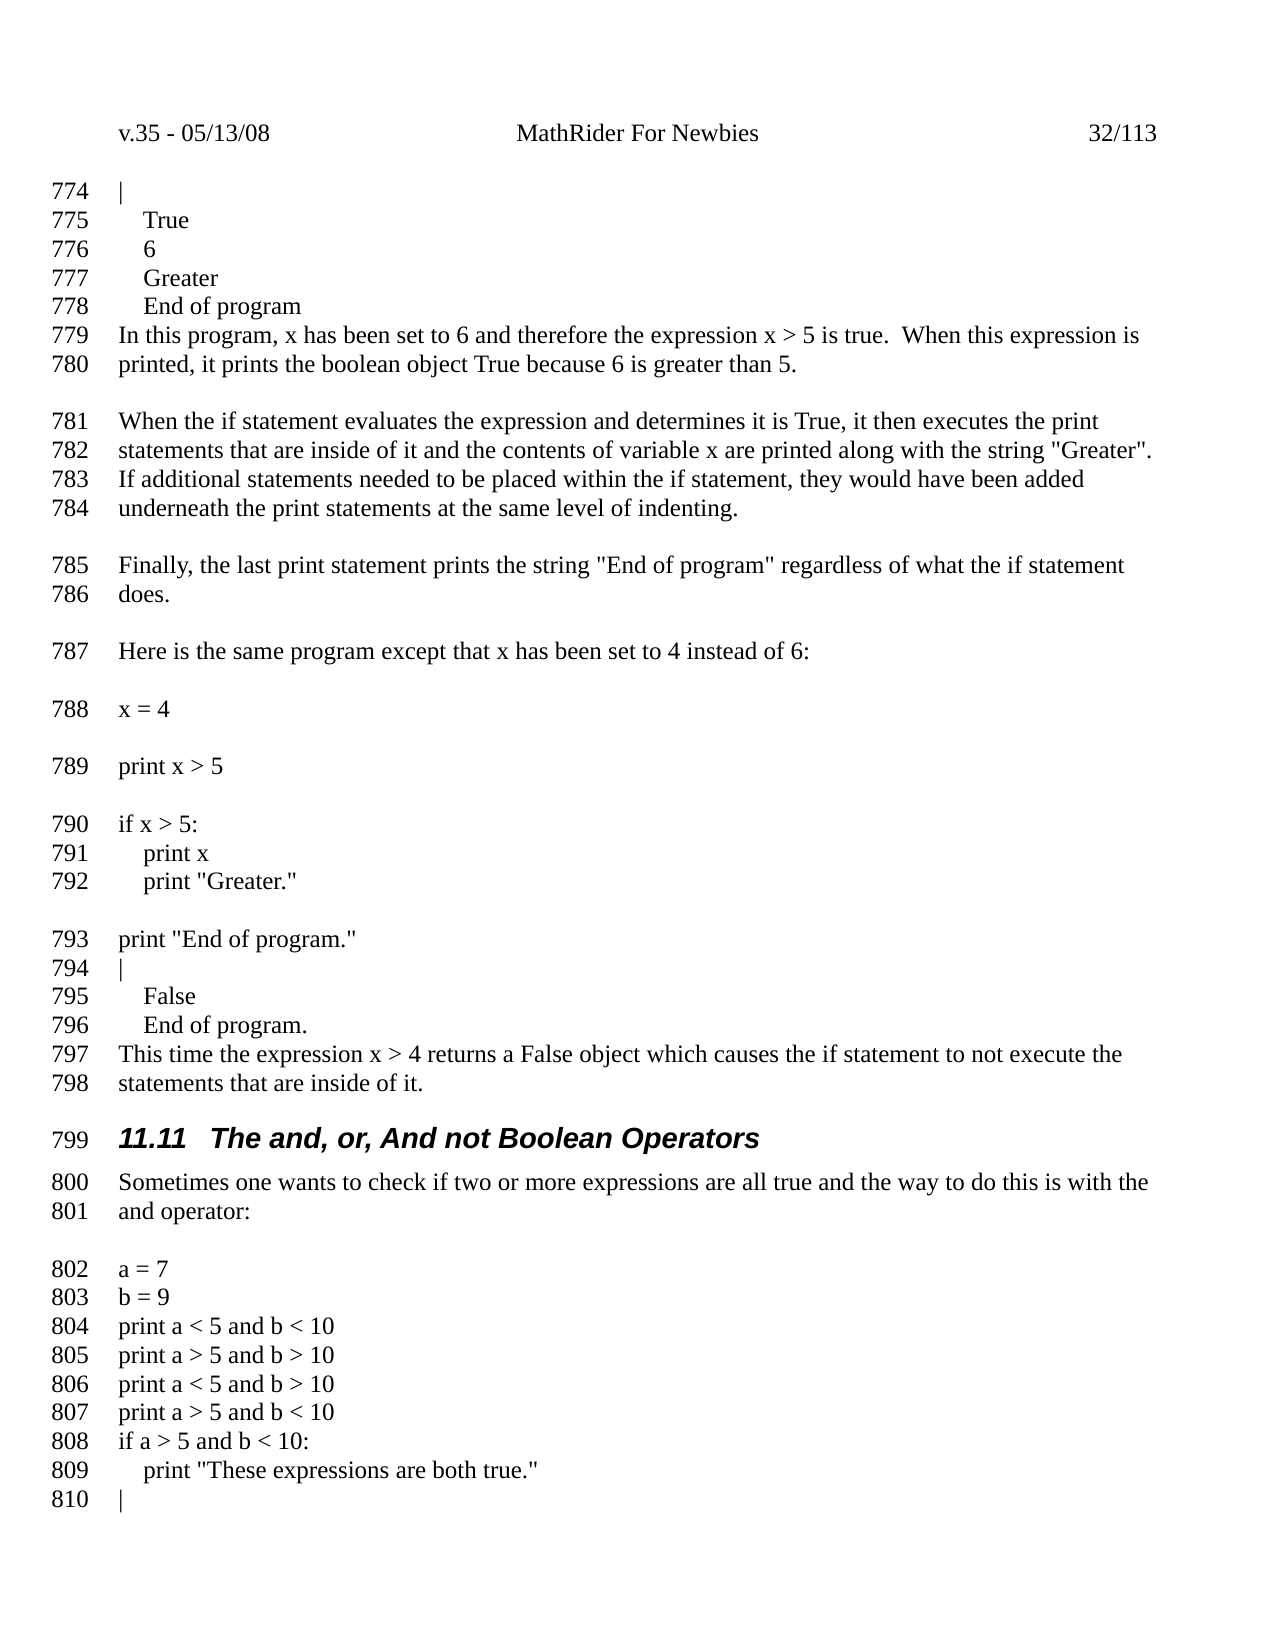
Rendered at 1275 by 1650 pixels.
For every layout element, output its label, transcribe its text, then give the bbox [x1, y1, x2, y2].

text Finally, the last print statement prints the string "End of program" regardless of what the if statement does. [118, 550, 1157, 608]
text print "End of program." [118, 924, 1157, 953]
text a = 7 [118, 1254, 1157, 1282]
text | [118, 953, 1157, 981]
text print "These expressions are both true." [118, 1455, 1157, 1484]
text print "Greater." [118, 866, 1157, 895]
text print x > 5 [118, 751, 1157, 780]
text x = 4 [118, 694, 1157, 723]
text | [118, 176, 1157, 205]
text if a > 5 and b < 10: [118, 1426, 1157, 1455]
text In this program, x has been set to 6 and therefore the expression x > 5 is true. When this expression is printed, it prints the boolean object True because 6 is greater than 5. [118, 320, 1157, 378]
text | [118, 1484, 1157, 1512]
text if x > 5: [118, 809, 1157, 838]
text End of program. [118, 1010, 1157, 1039]
text print a > 5 and b < 10 [118, 1397, 1157, 1426]
text b = 9 [118, 1282, 1157, 1311]
text print a < 5 and b < 10 [118, 1311, 1157, 1340]
text print a < 5 and b > 10 [118, 1369, 1157, 1397]
text End of program [118, 291, 1157, 320]
text Greater [118, 263, 1157, 291]
text Here is the same program except that x has been set to 4 instead of 6: [118, 636, 1157, 665]
text This time the expression x > 4 returns a False object which causes the if statement to not execute the statements that are inside of it. [118, 1039, 1157, 1096]
text print x [118, 838, 1157, 866]
text Sometimes one wants to check if two or more expressions are all true and the way to do this is with the and operator: [118, 1167, 1157, 1225]
text False [118, 981, 1157, 1010]
text 6 [118, 234, 1157, 263]
subtitle The and, or, And not Boolean Operators [118, 1121, 1157, 1155]
text When the if statement evaluates the expression and determines it is True, it then executes the print statements that are inside of it and the contents of variable x are printed along with the string "Greater". If additional statements needed to be placed within the if statement, they would have been added underneath the print statements at the same level of indenting. [118, 406, 1157, 521]
text print a > 5 and b > 10 [118, 1340, 1157, 1369]
text True [118, 205, 1157, 234]
